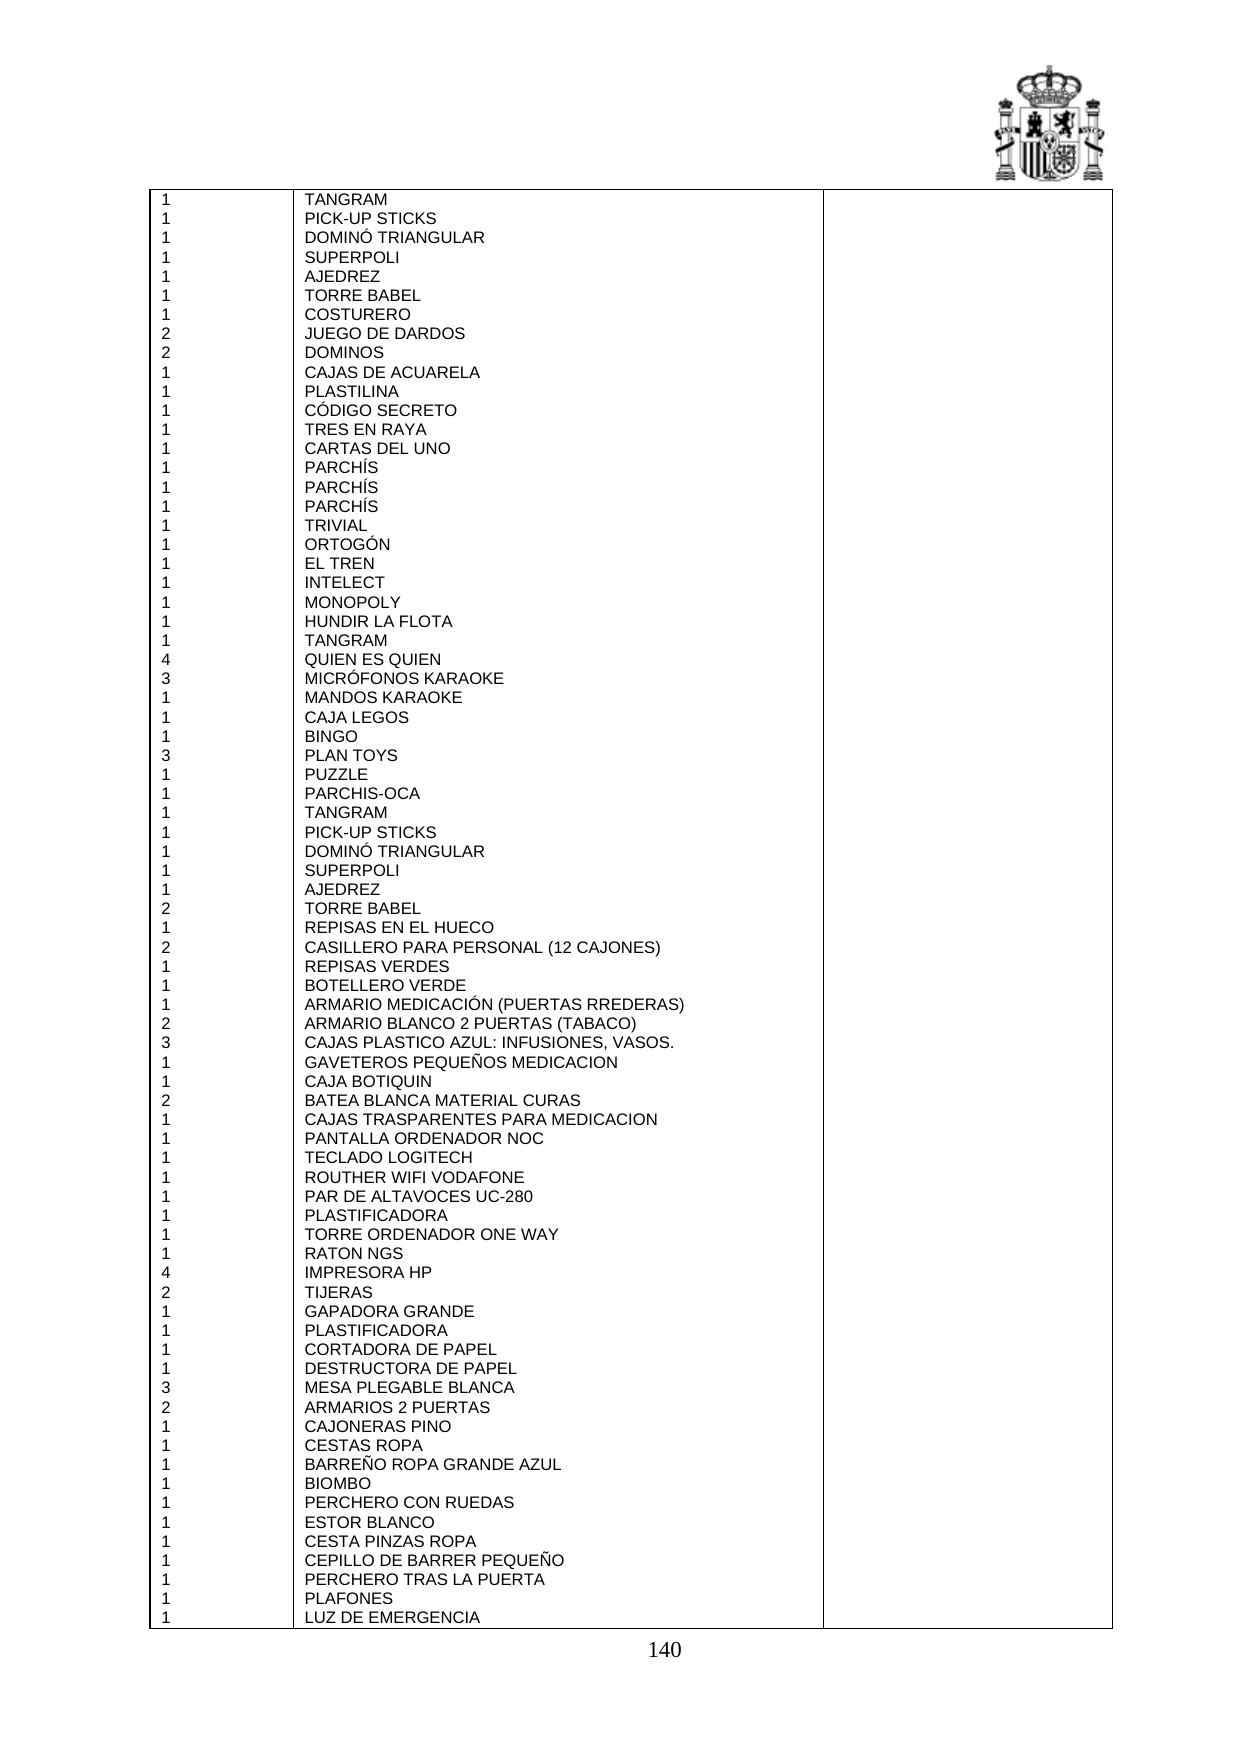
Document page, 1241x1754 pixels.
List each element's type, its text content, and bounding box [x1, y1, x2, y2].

table_cell TANGRAM PICK-UP STICKS DOMINÓ TRIANGULAR SUPERPOLI AJEDREZ TORRE BABEL COSTURERO JUEGO DE DARDOS DOMINOS CAJAS DE ACUARELA PLASTILINA CÓDIGO SECRETO TRES EN RAYA CARTAS DEL UNO PARCHÍS PARCHÍS PARCHÍS TRIVIAL ORTOGÓN EL TREN INTELECT MONOPOLY HUNDIR LA FLOTA TANGRAM QUIEN ES QUIEN MICRÓFONOS KARAOKE MANDOS KARAOKE CAJA LEGOS BINGO PLAN TOYS PUZZLE PARCHIS-OCA TANGRAM PICK-UP STICKS DOMINÓ TRIANGULAR SUPERPOLI AJEDREZ TORRE BABEL REPISAS EN EL HUECO CASILLERO PARA PERSONAL (12 CAJONES) REPISAS VERDES BOTELLERO VERDE ARMARIO MEDICACIÓN (PUERTAS RREDERAS) ARMARIO BLANCO 2 PUERTAS (TABACO) CAJAS PLASTICO AZUL: INFUSIONES, VASOS. GAVETEROS PEQUEÑOS MEDICACION CAJA BOTIQUIN BATEA BLANCA MATERIAL CURAS CAJAS TRASPARENTES PARA MEDICACION PANTALLA ORDENADOR NOC TECLADO LOGITECH ROUTHER WIFI VODAFONE PAR DE ALTAVOCES UC-280 PLASTIFICADORA TORRE ORDENADOR ONE WAY RATON NGS IMPRESORA HP TIJERAS GAPADORA GRANDE PLASTIFICADORA CORTADORA DE PAPEL DESTRUCTORA DE PAPEL MESA PLEGABLE BLANCA ARMARIOS 2 PUERTAS CAJONERAS PINO CESTAS ROPA BARREÑO ROPA GRANDE AZUL BIOMBO PERCHERO CON RUEDAS ESTOR BLANCO CESTA PINZAS ROPA CEPILLO DE BARRER PEQUEÑO PERCHERO TRAS LA PUERTA PLAFONES LUZ DE EMERGENCIA [294, 190, 823, 1627]
table_cell [824, 190, 1112, 1627]
table_cell 1 1 1 1 1 1 1 2 2 1 1 1 1 1 1 1 1 1 1 1 1 1 1 1 4 3 1 1 1 3 1 1 1 1 1 1 1 2 1 2 1 1 1 2 3 1 1 2 1 1 1 1 1 1 1 1 4 2 1 1 1 1 3 2 1 1 1 1 1 1 1 1 1 1 1 [151, 190, 293, 1627]
